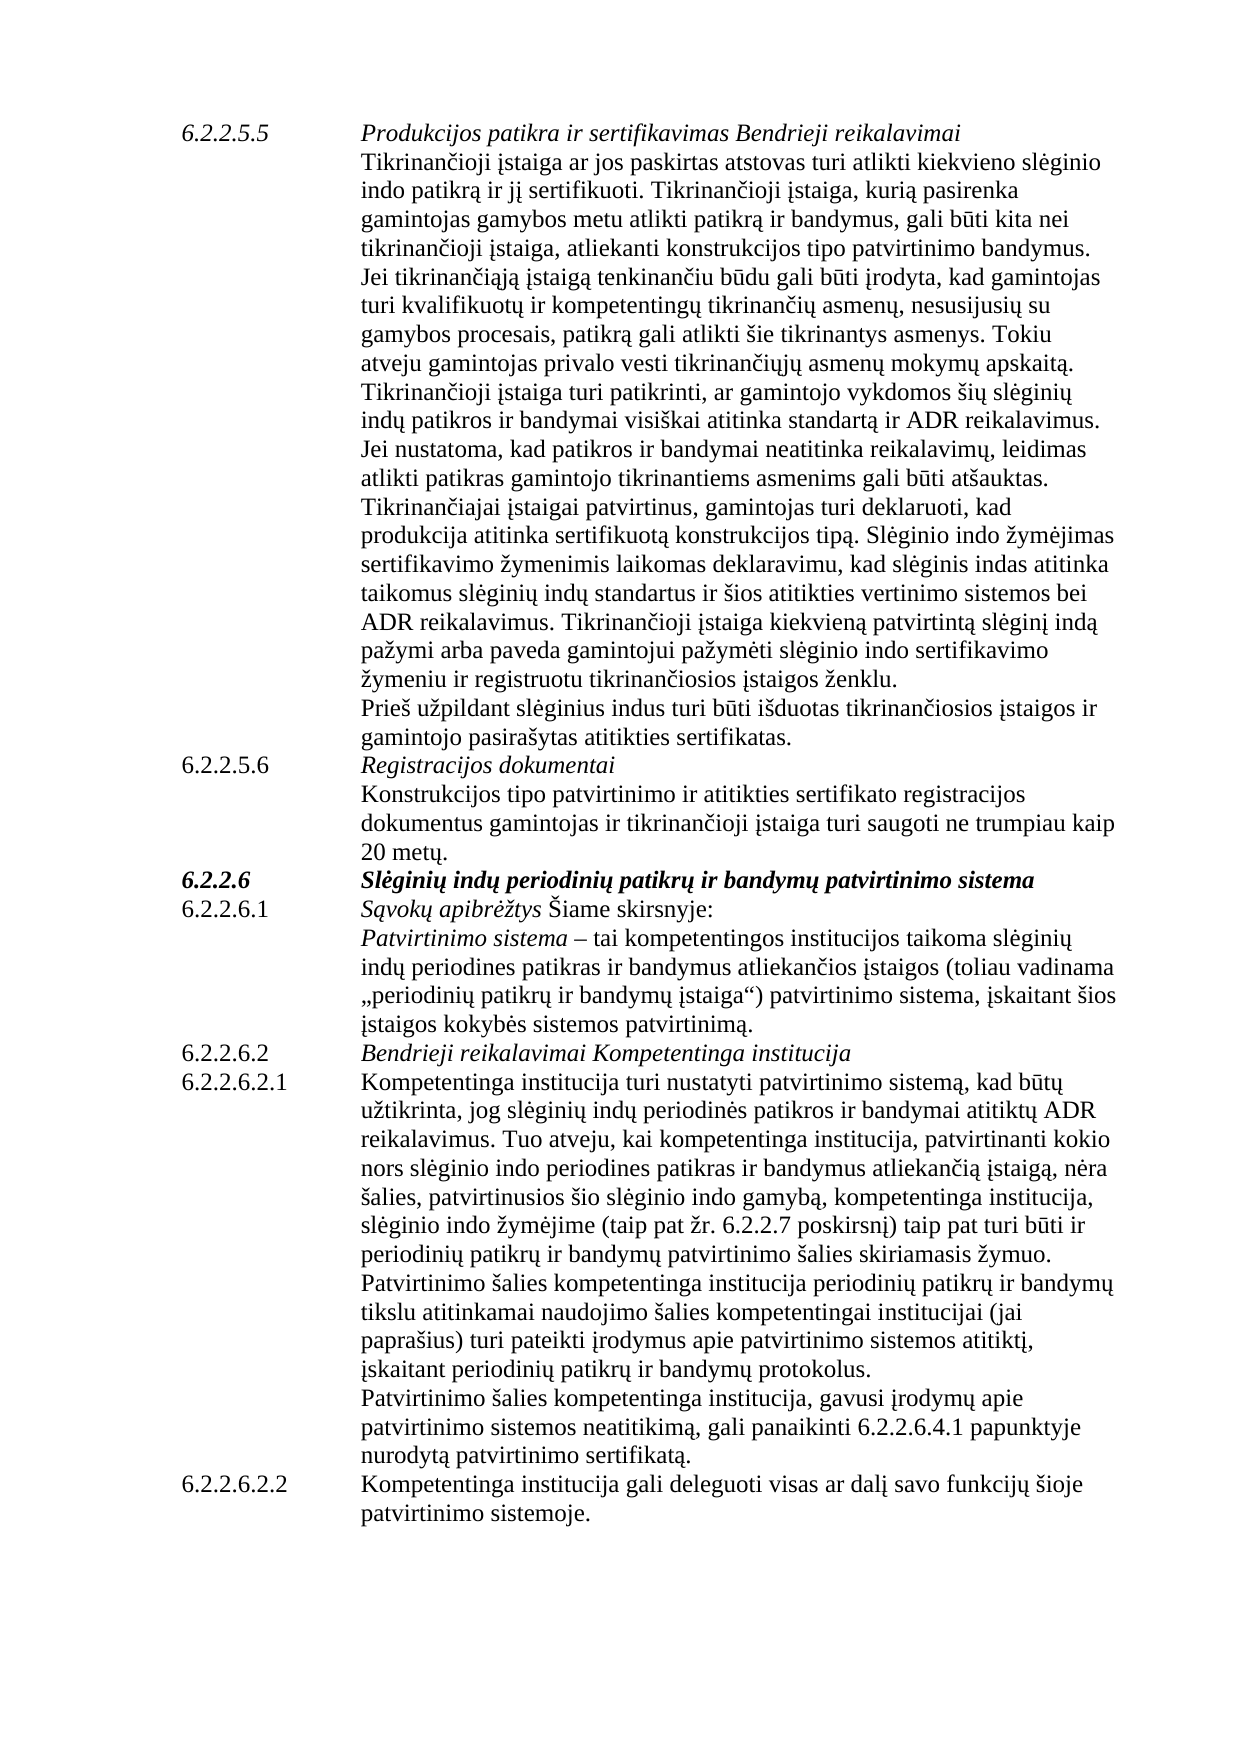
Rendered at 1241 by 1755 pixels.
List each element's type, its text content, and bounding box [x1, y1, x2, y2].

table_cell Slėginių indų periodinių patikrų ir bandymų patvirtinimo sistema [356, 866, 1122, 894]
table_cell Sąvokų apibrėžtys Šiame skirsnyje: Patvirtinimo sistema – tai kompetentingos institucijos taikoma slėginių indų periodines patikras ir bandymus atliekančios įstaigos (toliau vadinama „periodinių patikrų ir bandymų įstaiga“) patvirtinimo sistema, įskaitant šios įstaigos kokybės sistemos patvirtinimą. [356, 894, 1122, 1038]
table_cell 6.2.2.6.2.2 [177, 1469, 356, 1527]
table_cell 6.2.2.6.2.1 [177, 1067, 356, 1469]
table_cell Registracijos dokumentai Konstrukcijos tipo patvirtinimo ir atitikties sertifikato registracijos dokumentus gamintojas ir tikrinančioji įstaiga turi saugoti ne trumpiau kaip 20 metų. [356, 751, 1122, 866]
table_cell 6.2.2.6.1 [177, 894, 356, 1038]
table_cell Kompetentinga institucija gali deleguoti visas ar dalį savo funkcijų šioje patvirtinimo sistemoje. [356, 1469, 1122, 1527]
table_cell 6.2.2.5.6 [177, 751, 356, 866]
table_cell Bendrieji reikalavimai Kompetentinga institucija [356, 1038, 1122, 1067]
table_cell 6.2.2.6 [177, 866, 356, 894]
table_cell Produkcijos patikra ir sertifikavimas Bendrieji reikalavimai Tikrinančioji įstaiga ar jos paskirtas atstovas turi atlikti kiekvieno slėginio indo patikrą ir jį sertifikuoti. Tikrinančioji įstaiga, kurią pasirenka gamintojas gamybos metu atlikti patikrą ir bandymus, gali būti kita nei tikrinančioji įstaiga, atliekanti konstrukcijos tipo patvirtinimo bandymus. Jei tikrinančiąją įstaigą tenkinančiu būdu gali būti įrodyta, kad gamintojas turi kvalifikuotų ir kompetentingų tikrinančių asmenų, nesusijusių su gamybos procesais, patikrą gali atlikti šie tikrinantys asmenys. Tokiu atveju gamintojas privalo vesti tikrinančiųjų asmenų mokymų apskaitą. Tikrinančioji įstaiga turi patikrinti, ar gamintojo vykdomos šių slėginių indų patikros ir bandymai visiškai atitinka standartą ir ADR reikalavimus. Jei nustatoma, kad patikros ir bandymai neatitinka reikalavimų, leidimas atlikti patikras gamintojo tikrinantiems asmenims gali būti atšauktas. Tikrinančiajai įstaigai patvirtinus, gamintojas turi deklaruoti, kad produkcija atitinka sertifikuotą konstrukcijos tipą. Slėginio indo žymėjimas sertifikavimo žymenimis laikomas deklaravimu, kad slėginis indas atitinka taikomus slėginių indų standartus ir šios atitikties vertinimo sistemos bei ADR reikalavimus. Tikrinančioji įstaiga kiekvieną patvirtintą slėginį indą pažymi arba paveda gamintojui pažymėti slėginio indo sertifikavimo žymeniu ir registruotu tikrinančiosios įstaigos ženklu. Prieš užpildant slėginius indus turi būti išduotas tikrinančiosios įstaigos ir gamintojo pasirašytas atitikties sertifikatas. [356, 118, 1122, 751]
table_cell 6.2.2.5.5 [177, 118, 356, 751]
table_cell Kompetentinga institucija turi nustatyti patvirtinimo sistemą, kad būtų užtikrinta, jog slėginių indų periodinės patikros ir bandymai atitiktų ADR reikalavimus. Tuo atveju, kai kompetentinga institucija, patvirtinanti kokio nors slėginio indo periodines patikras ir bandymus atliekančią įstaigą, nėra šalies, patvirtinusios šio slėginio indo gamybą, kompetentinga institucija, slėginio indo žymėjime (taip pat žr. 6.2.2.7 poskirsnį) taip pat turi būti ir periodinių patikrų ir bandymų patvirtinimo šalies skiriamasis žymuo. Patvirtinimo šalies kompetentinga institucija periodinių patikrų ir bandymų tikslu atitinkamai naudojimo šalies kompetentingai institucijai (jai paprašius) turi pateikti įrodymus apie patvirtinimo sistemos atitiktį, įskaitant periodinių patikrų ir bandymų protokolus. Patvirtinimo šalies kompetentinga institucija, gavusi įrodymų apie patvirtinimo sistemos neatitikimą, gali panaikinti 6.2.2.6.4.1 papunktyje nurodytą patvirtinimo sertifikatą. [356, 1067, 1122, 1469]
table_cell 6.2.2.6.2 [177, 1038, 356, 1067]
